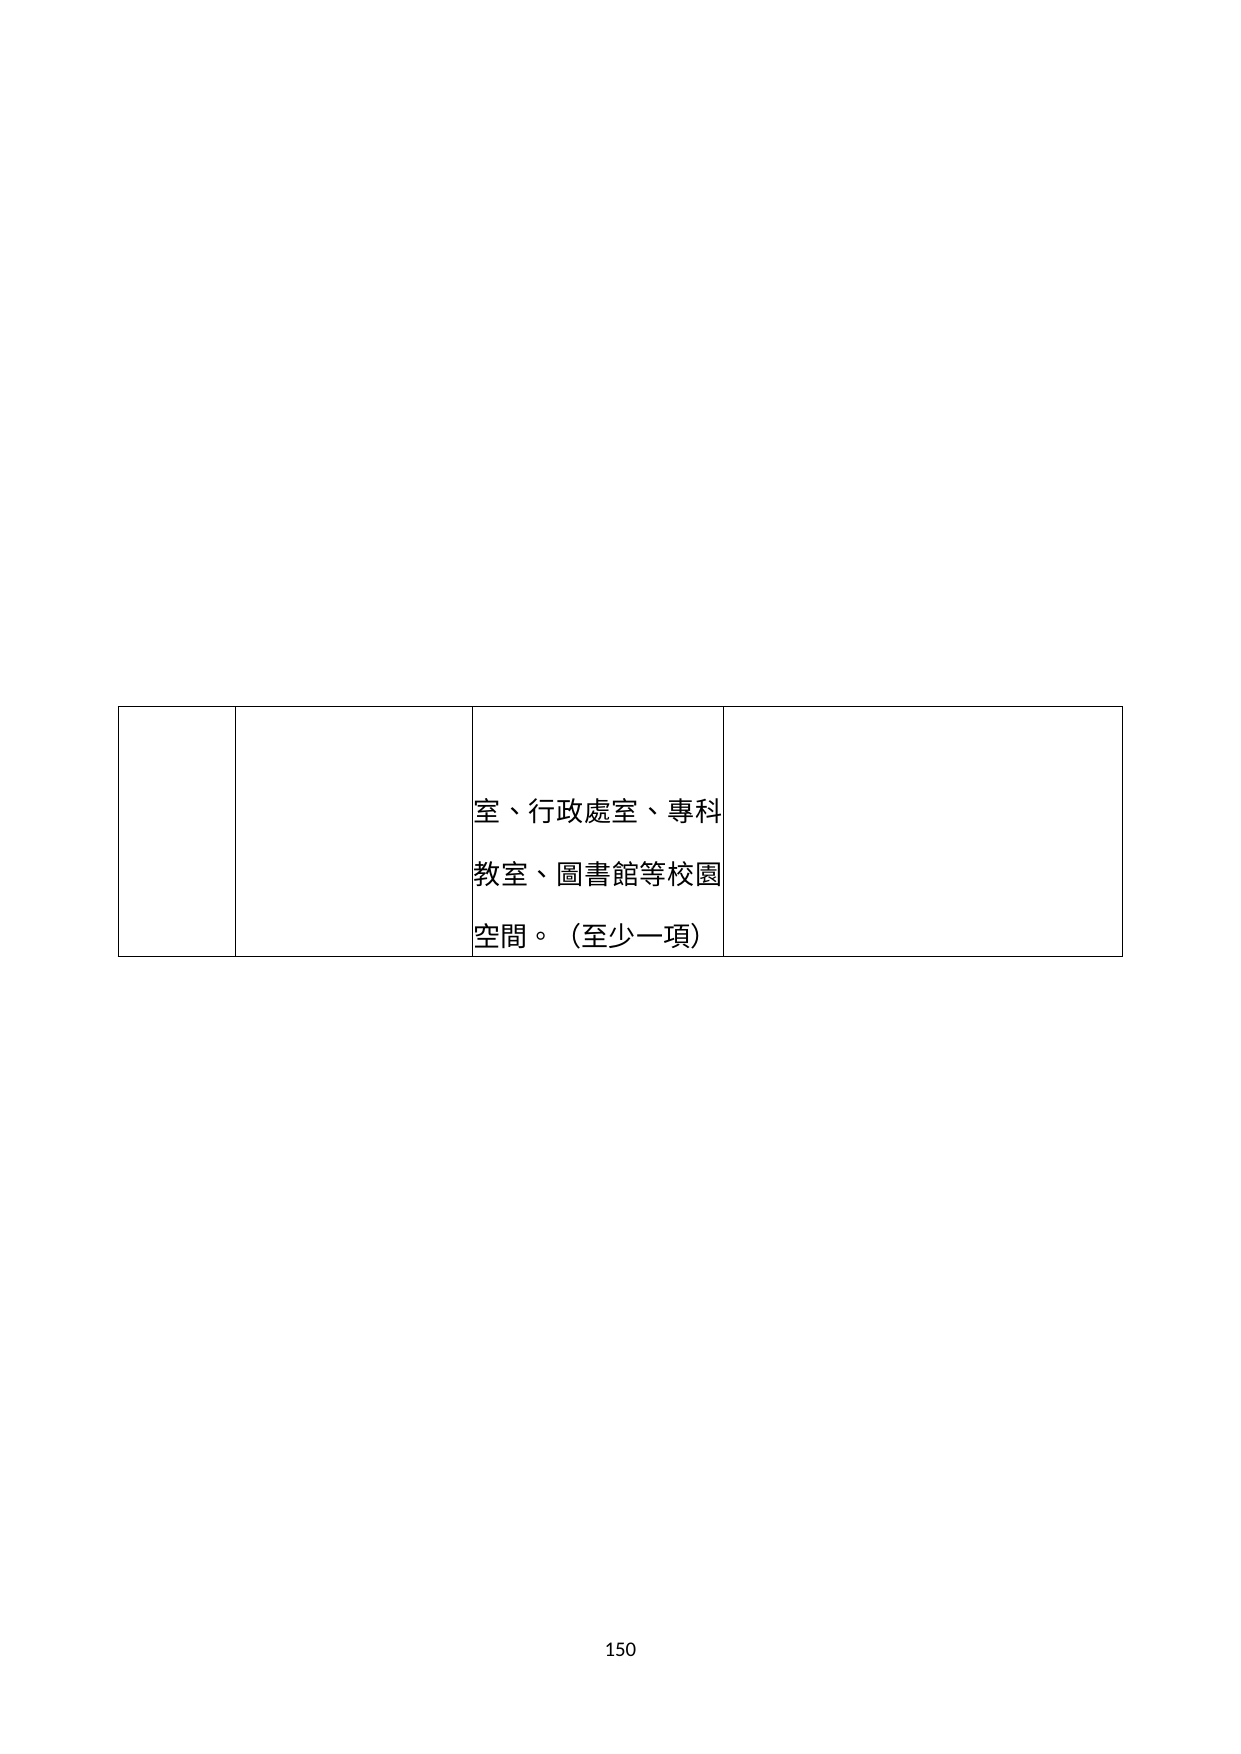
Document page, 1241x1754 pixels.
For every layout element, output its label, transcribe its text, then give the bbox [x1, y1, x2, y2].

table_cell 室、行政處室、專科教室、圖書館等校園空間。（至少一項） [473, 707, 723, 956]
table_cell [236, 707, 472, 956]
table_cell [119, 707, 235, 956]
table_cell [724, 707, 1122, 956]
